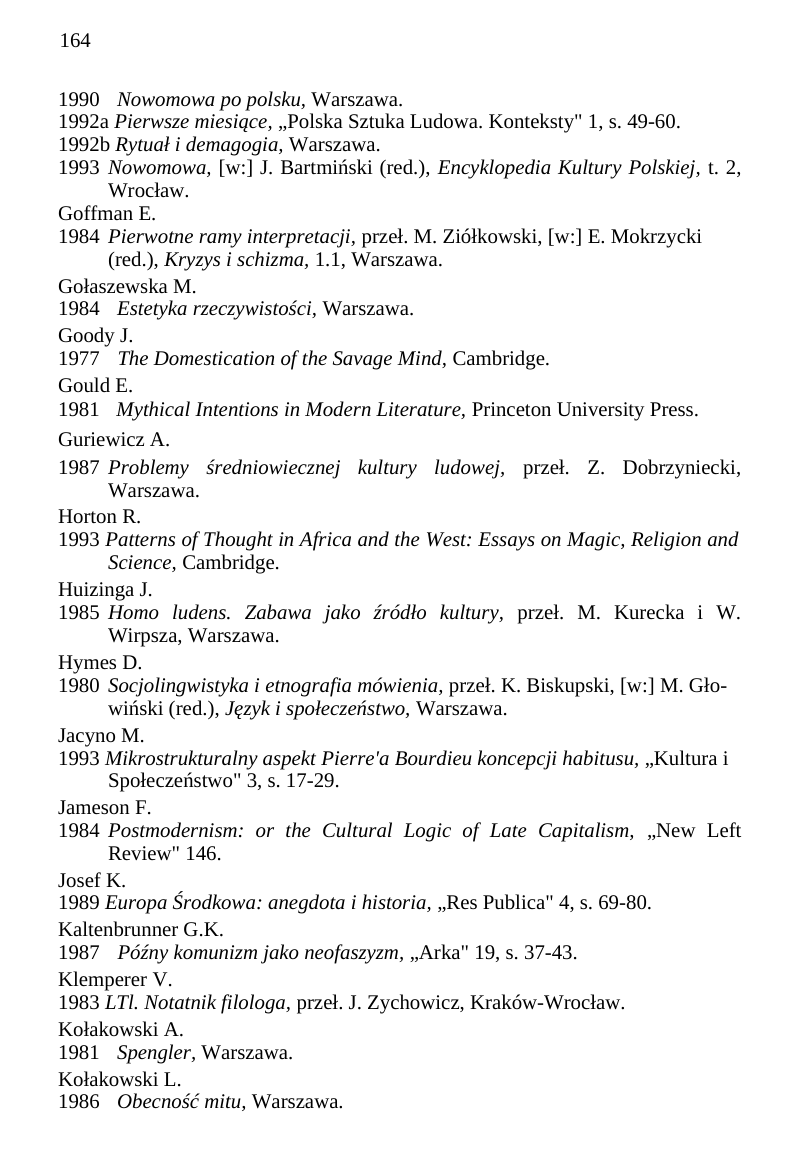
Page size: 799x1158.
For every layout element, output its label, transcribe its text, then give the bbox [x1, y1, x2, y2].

list Estetyka rzeczywistości, Warszawa. [58, 298, 741, 320]
text Gould E. [58, 374, 741, 397]
text Jameson F. [58, 797, 741, 819]
text 1992b Rytuał i demagogia, Warszawa. [58, 133, 741, 156]
list Problemy średniowiecznej kultury ludowej, przeł. Z. Dobrzyniecki, Warsza­wa. [58, 456, 741, 502]
text Huizinga J. [58, 578, 741, 601]
list Późny komunizm jako neofaszyzm, „Arka" 19, s. 37-43. [58, 941, 741, 964]
text Goffman E. [58, 202, 741, 225]
list Socjolingwistyka i etnografia mówienia, przeł. K. Biskupski, [w:] M. Gło­wiński (red.), Język i społeczeństwo, Warszawa. [58, 674, 741, 720]
text Horton R. [58, 506, 741, 528]
list The Domestication of the Savage Mind, Cambridge. [58, 347, 741, 370]
text 164 [59, 28, 94, 52]
list Nowomowa po polsku, Warszawa. [58, 88, 741, 111]
list Homo ludens. Zabawa jako źródło kultury, przeł. M. Kurecka i W. Wirpsza, Warszawa. [58, 601, 741, 647]
text Kaltenbrunner G.K. [58, 918, 741, 941]
text 1993 Patterns of Thought in Africa and the West: Essays on Magic, Religion and Science, Cambridge. [58, 528, 741, 574]
text Goody J. [58, 324, 741, 347]
text Hymes D. [58, 651, 741, 674]
text Gołaszewska M. [58, 275, 741, 298]
text Kołakowski L. [58, 1068, 741, 1091]
list Nowomowa, [w:] J. Bartmiński (red.), Encyklopedia Kultury Polskiej, t. 2, Wrocław. [58, 156, 741, 202]
text 1992a Pierwsze miesiące, „Polska Sztuka Ludowa. Konteksty" 1, s. 49-60. [58, 111, 741, 133]
text 1993 Mikrostrukturalny aspekt Pierre'a Bourdieu koncepcji habitusu, „Kultura i Społeczeństwo" 3, s. 17-29. [58, 747, 741, 792]
list Pierwotne ramy interpretacji, przeł. M. Ziółkowski, [w:] E. Mokrzycki (red.), Kryzys i schizma, 1.1, Warszawa. [58, 225, 741, 271]
text Jacyno M. [58, 724, 741, 747]
list Spengler, Warszawa. [58, 1041, 741, 1064]
list Mythical Intentions in Modern Literature, Princeton University Press. Guriewicz A. [58, 397, 741, 451]
text Josef K. [58, 869, 741, 892]
text Kołakowski A. [58, 1018, 741, 1041]
text 1989 Europa Środkowa: anegdota i historia, „Res Publica" 4, s. 69-80. [58, 892, 741, 914]
list Postmodernism: or the Cultural Logic of Late Capitalism, „New Left Review" 146. [58, 819, 741, 864]
list Obecność mitu, Warszawa. [58, 1091, 741, 1113]
text 1983 LTl. Notatnik filologa, przeł. J. Zychowicz, Kraków-Wrocław. [58, 991, 741, 1014]
text Klemperer V. [58, 968, 741, 991]
